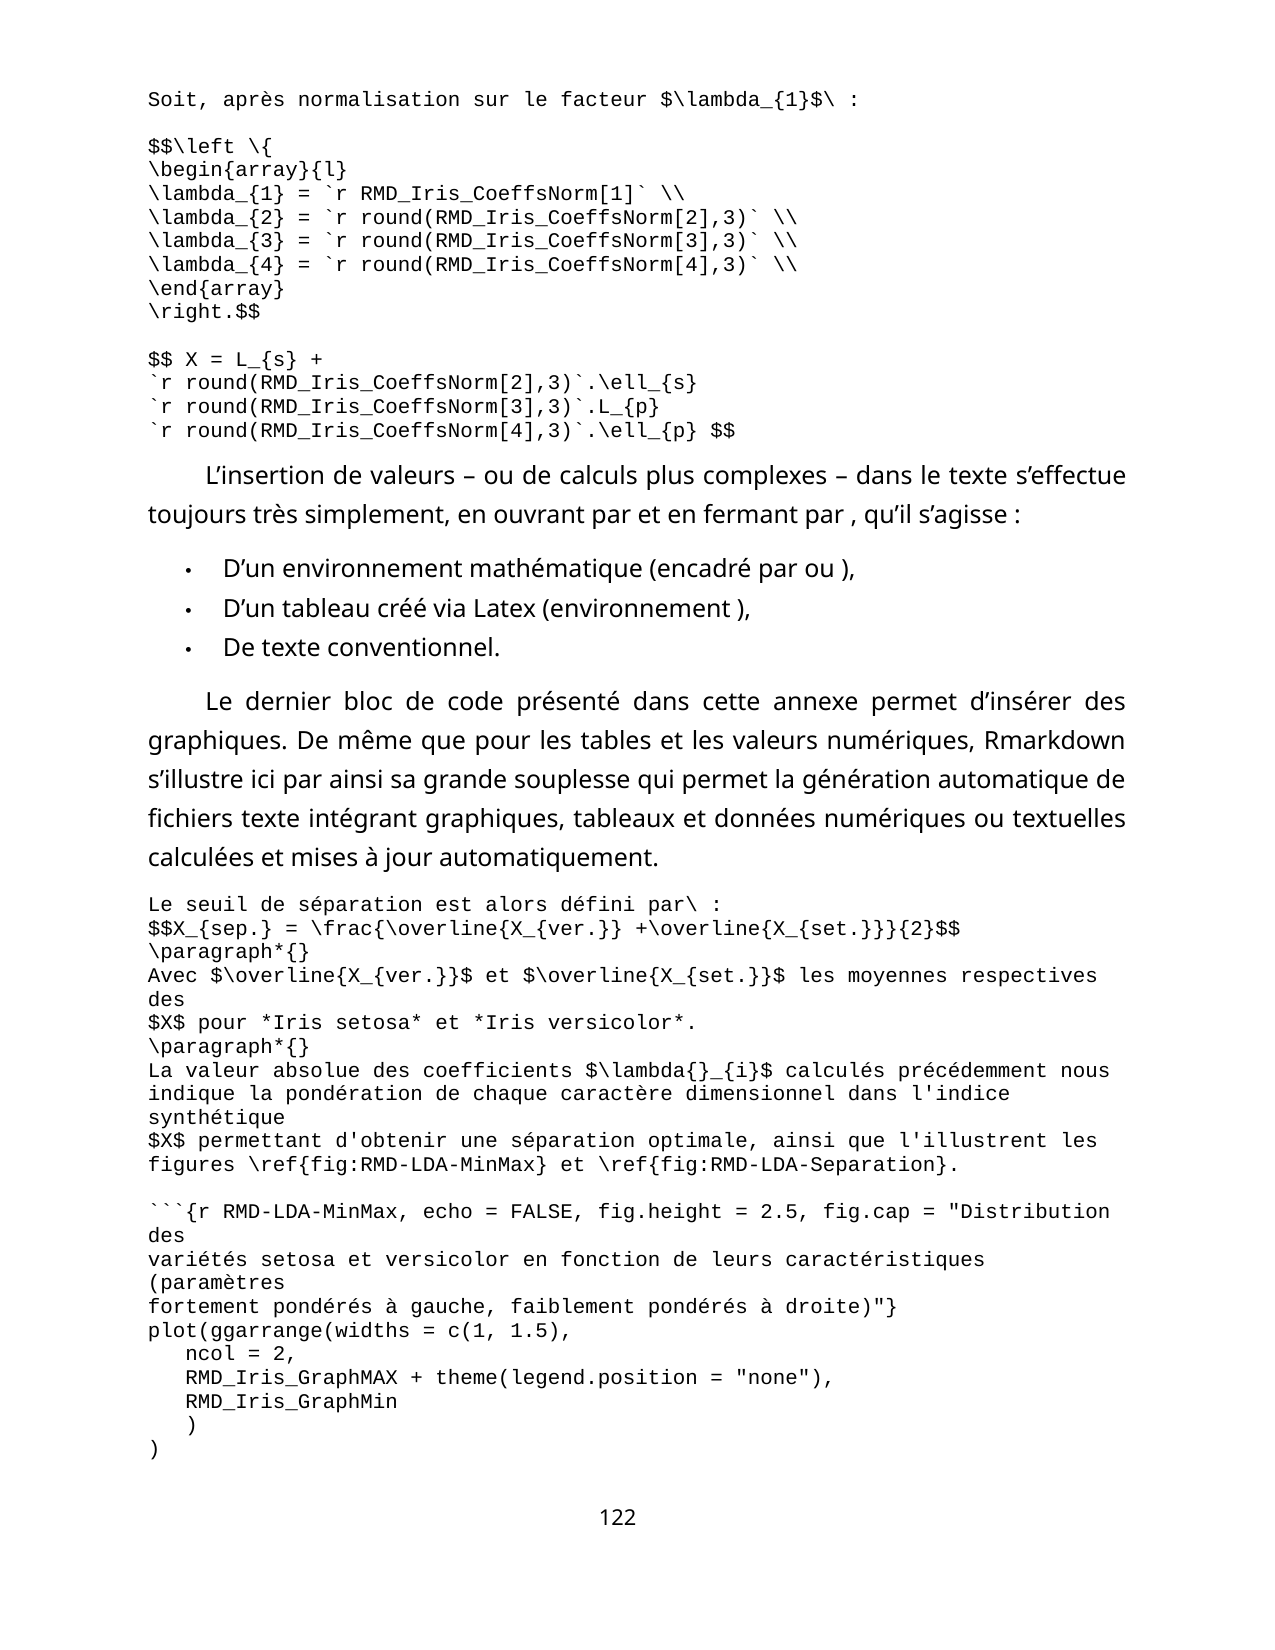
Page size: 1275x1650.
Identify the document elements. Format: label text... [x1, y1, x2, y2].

list De texte conventionnel. [185, 629, 1127, 663]
text $$ X = L_{s} + [148, 349, 1127, 372]
text $X$ pour *Iris setosa* et *Iris versicolor*. [148, 1012, 1127, 1036]
text \lambda_{2} = `r round(RMD_Iris_CoeffsNorm[2],3)` \\ [148, 207, 1127, 230]
text \lambda_{4} = `r round(RMD_Iris_CoeffsNorm[4],3)` \\ [148, 254, 1127, 278]
text $$\left \{ [148, 136, 1127, 159]
list D’un environnement mathématique (encadré par ou ), [185, 551, 1127, 585]
text ) [148, 1414, 1127, 1438]
text Le dernier bloc de code présenté dans cette annexe permet d’insérer des graphiques. De même que pour les tables et les valeurs numériques, Rmarkdown s’illustre ici par ainsi sa grande souplesse qui permet la génération automatique de fichiers texte intégrant graphiques, tableaux et données numériques ou textuelles calculées et mises à jour automatiquement. [148, 683, 1127, 874]
text indique la pondération de chaque caractère dimensionnel dans l'indice synthétique [148, 1083, 1127, 1131]
text \right.$$ [148, 301, 1127, 325]
text fortement pondérés à gauche, faiblement pondérés à droite)"} [148, 1296, 1127, 1320]
text RMD_Iris_GraphMin [148, 1391, 1127, 1414]
text La valeur absolue des coefficients $\lambda{}_{i}$ calculés précédemment nous [148, 1059, 1127, 1083]
text Le seuil de séparation est alors défini par\ : [148, 894, 1127, 918]
text $X$ permettant d'obtenir une séparation optimale, ainsi que l'illustrent les [148, 1131, 1127, 1154]
text RMD_Iris_GraphMAX + theme(legend.position = "none"), [148, 1367, 1127, 1391]
text figures \ref{fig:RMD-LDA-MinMax} et \ref{fig:RMD-LDA-Separation}. [148, 1154, 1127, 1178]
text ```{r RMD-LDA-MinMax, echo = FALSE, fig.height = 2.5, fig.cap = "Distribution des [148, 1201, 1127, 1249]
text \end{array} [148, 278, 1127, 301]
text variétés setosa et versicolor en fonction de leurs caractéristiques (paramètres [148, 1249, 1127, 1296]
text plot(ggarrange(widths = c(1, 1.5), [148, 1320, 1127, 1343]
list D’un tableau créé via Latex (environnement ), [185, 590, 1127, 624]
text Avec $\overline{X_{ver.}}$ et $\overline{X_{set.}}$ les moyennes respectives des [148, 965, 1127, 1012]
text `r round(RMD_Iris_CoeffsNorm[2],3)`.\ell_{s} [148, 372, 1127, 396]
text \paragraph*{} [148, 1036, 1127, 1059]
text `r round(RMD_Iris_CoeffsNorm[3],3)`.L_{p} [148, 396, 1127, 419]
text Soit, après normalisation sur le facteur $\lambda_{1}$\ : [148, 88, 1127, 112]
text ) [148, 1438, 1127, 1462]
text $$X_{sep.} = \frac{\overline{X_{ver.}} +\overline{X_{set.}}}{2}$$ [148, 918, 1127, 941]
text ncol = 2, [148, 1343, 1127, 1367]
text \begin{array}{l} [148, 159, 1127, 183]
text \lambda_{1} = `r RMD_Iris_CoeffsNorm[1]` \\ [148, 183, 1127, 207]
text `r round(RMD_Iris_CoeffsNorm[4],3)`.\ell_{p} $$ [148, 419, 1127, 443]
text L’insertion de valeurs – ou de calculs plus complexes – dans le texte s’effectue toujours très simplement, en ouvrant par et en fermant par , qu’il s’agisse : [148, 458, 1127, 531]
text \lambda_{3} = `r round(RMD_Iris_CoeffsNorm[3],3)` \\ [148, 230, 1127, 254]
text \paragraph*{} [148, 941, 1127, 965]
